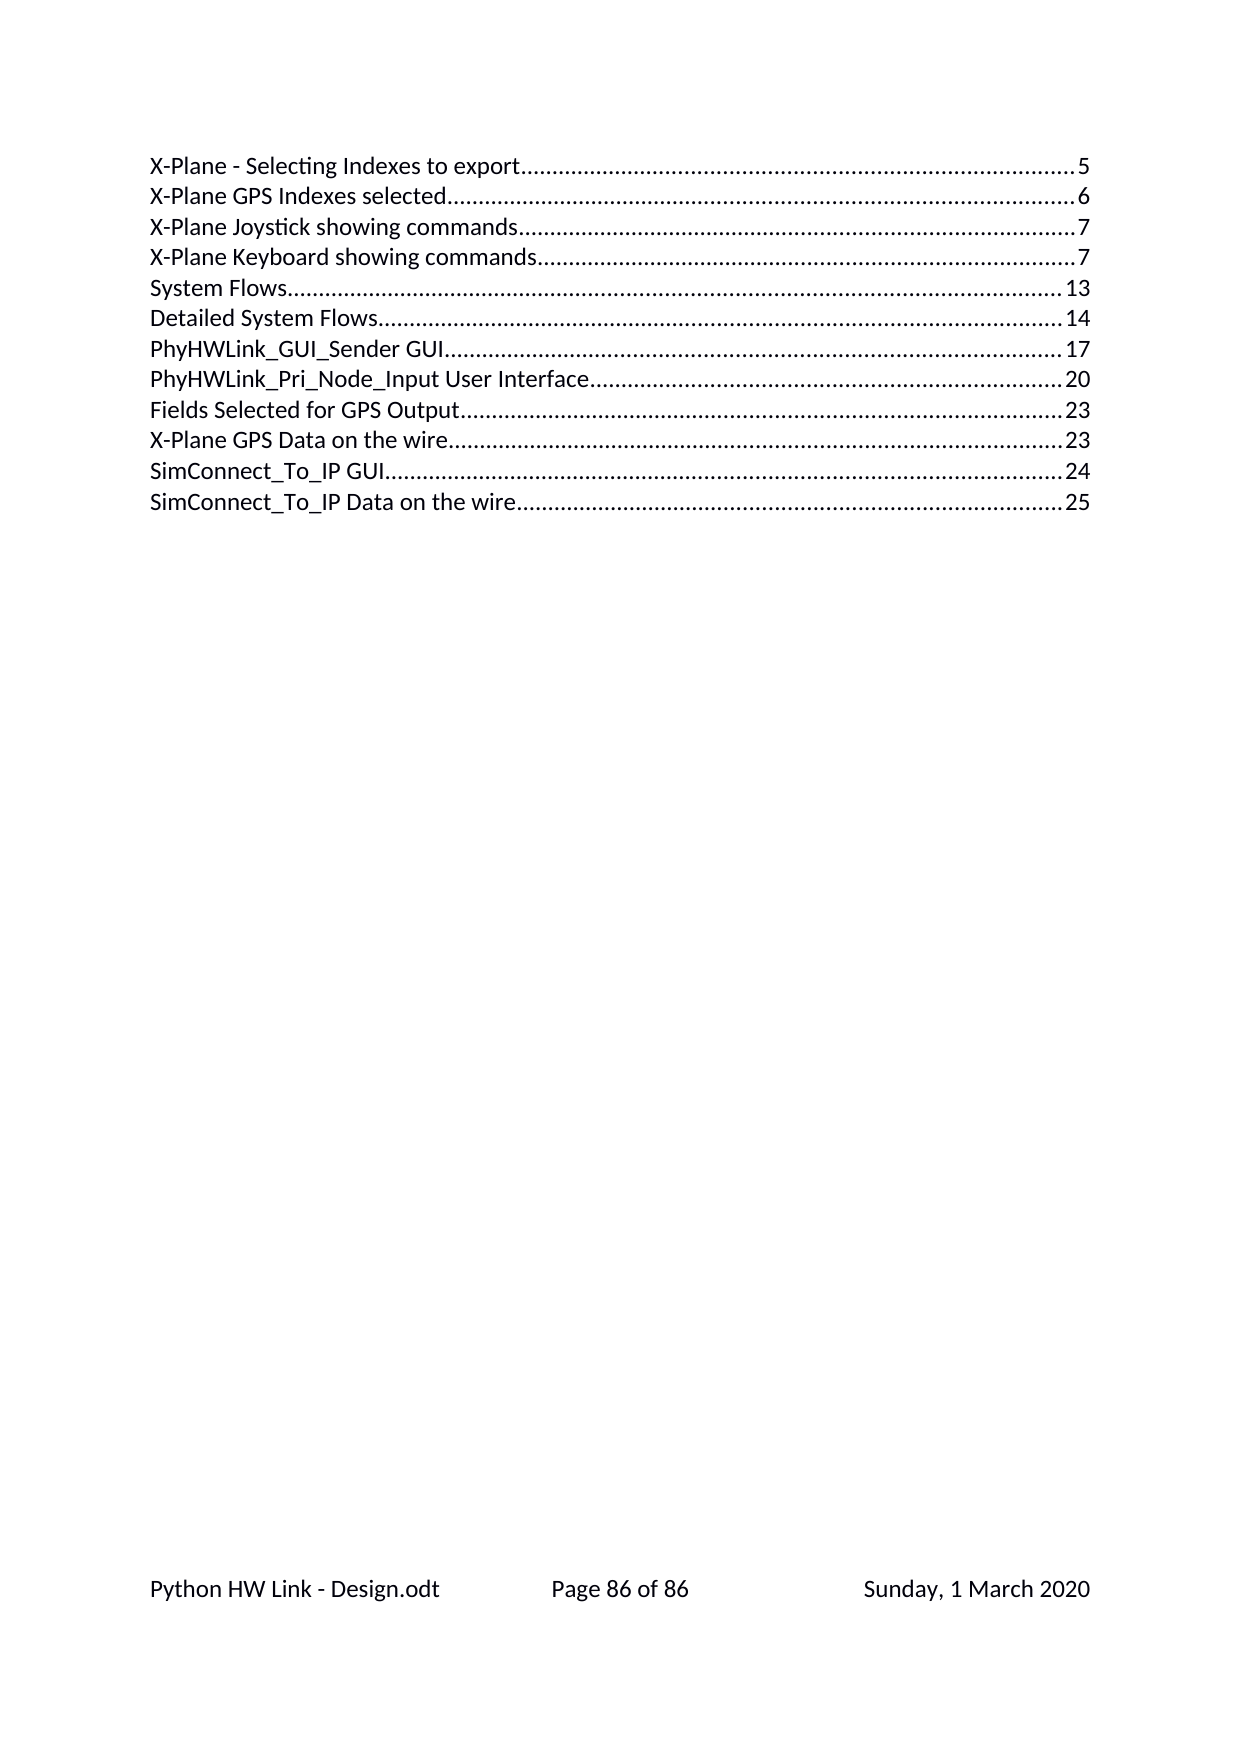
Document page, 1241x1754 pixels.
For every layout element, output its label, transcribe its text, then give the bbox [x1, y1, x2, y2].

text SimConnect_To_IP GUI 24 [150, 455, 1090, 486]
text Detailed System Flows 14 [150, 303, 1090, 333]
text SimConnect_To_IP Data on the wire 25 [150, 486, 1090, 516]
text PhyHWLink_GUI_Sender GUI 17 [150, 333, 1090, 364]
text X-Plane GPS Data on the wire 23 [150, 425, 1090, 455]
text X-Plane Keyboard showing commands 7 [150, 242, 1090, 272]
text X-Plane GPS Indexes selected 6 [150, 181, 1090, 211]
text System Flows 13 [150, 272, 1090, 303]
text X-Plane Joystick showing commands 7 [150, 211, 1090, 242]
text Fields Selected for GPS Output 23 [150, 394, 1090, 425]
text X-Plane - Selecting Indexes to export 5 [150, 150, 1090, 181]
text PhyHWLink_Pri_Node_Input User Interface 20 [150, 364, 1090, 394]
